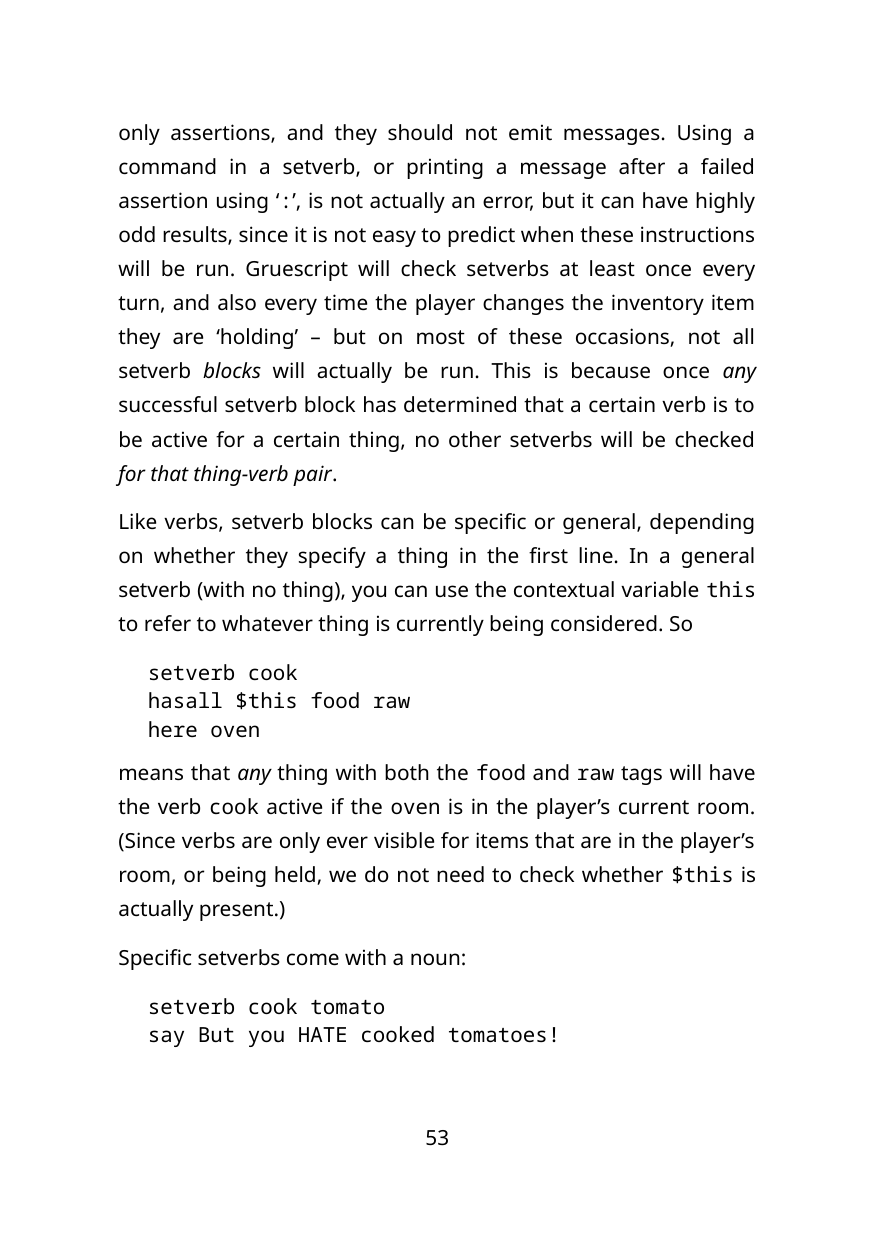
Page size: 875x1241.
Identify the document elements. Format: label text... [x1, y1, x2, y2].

text setverb cook tomato [148, 992, 756, 1020]
text means that any thing with both the food and raw tags will have the verb cook active if the oven is in the player’s current room. (Since verbs are only ever visible for items that are in the player’s room, or being held, we do not need to check whether $this is actually present.) [118, 758, 756, 923]
text only assertions, and they should not emit messages. Using a command in a setverb, or printing a message after a failed assertion using ‘:’, is not actually an error, but it can have highly odd results, since it is not easy to predict when these instructions will be run. Gruescript will check setverbs at least once every turn, and also every time the player changes the inventory item they are ‘holding’ – but on most of these occasions, not all setverb blocks will actually be run. This is because once any successful setverb block has determined that a certain verb is to be active for a certain thing, no other setverbs will be checked for that thing-verb pair. [118, 118, 756, 487]
text say But you HATE cooked tomatoes! [148, 1020, 756, 1049]
text here oven [148, 715, 756, 743]
text hasall $this food raw [148, 687, 756, 715]
text Specific setverbs come with a noun: [118, 943, 756, 972]
text Like verbs, setverb blocks can be specific or general, depending on whether they specify a thing in the first line. In a general setverb (with no thing), you can use the contextual variable this to refer to whatever thing is currently being considered. So [118, 507, 756, 638]
text setverb cook [148, 658, 756, 687]
